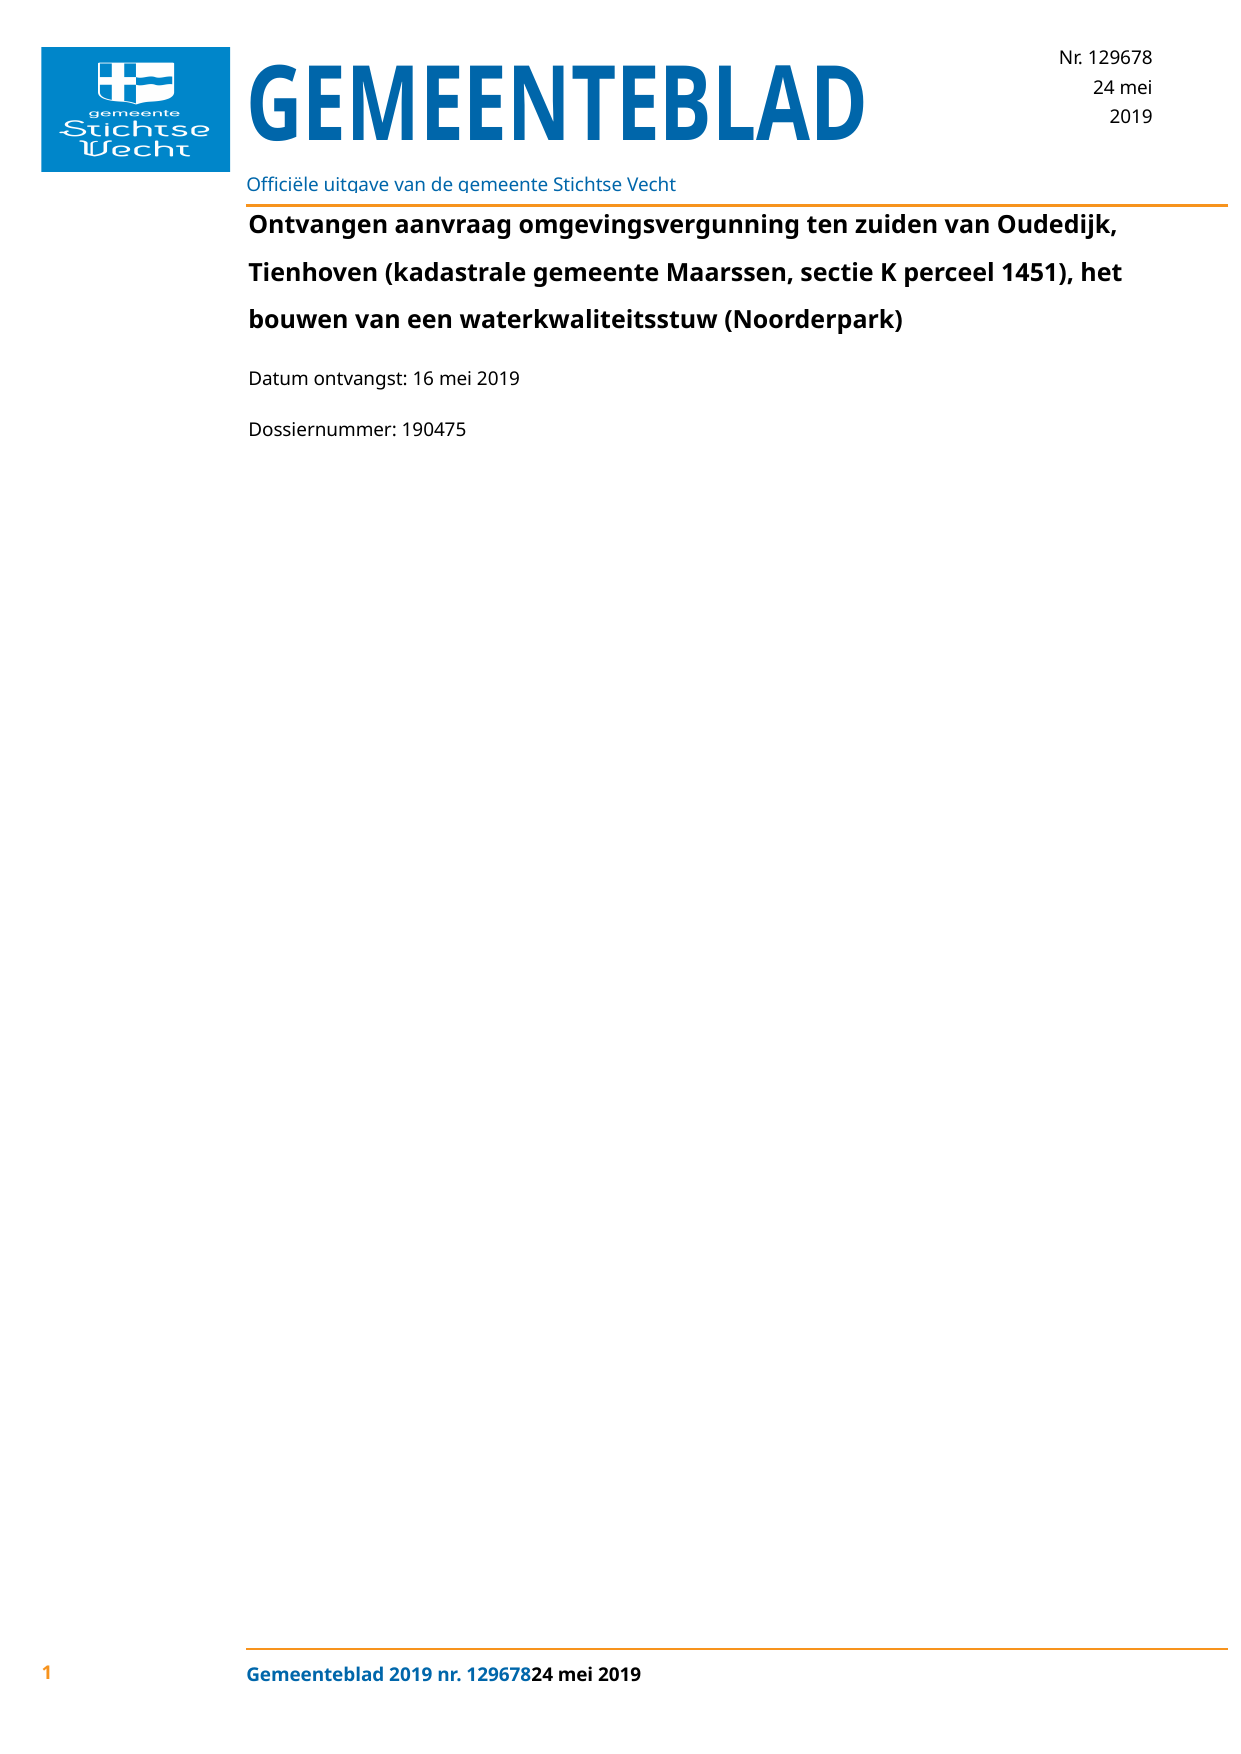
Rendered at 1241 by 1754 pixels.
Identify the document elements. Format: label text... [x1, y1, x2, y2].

text Datum ontvangst: 16 mei 2019 [248, 366, 1152, 391]
picture [137, 63, 174, 103]
picture [99, 63, 135, 101]
text Dossiernummer: 190475 [248, 416, 1152, 442]
text Ontvangen aanvraag omgevingsvergunning ten zuiden van Oudedijk, Tienhoven (kadastrale gemeente Maarssen, sectie K perceel 1451), het bouwen van een waterkwaliteitsstuw (Noorderpark) [248, 207, 1152, 336]
